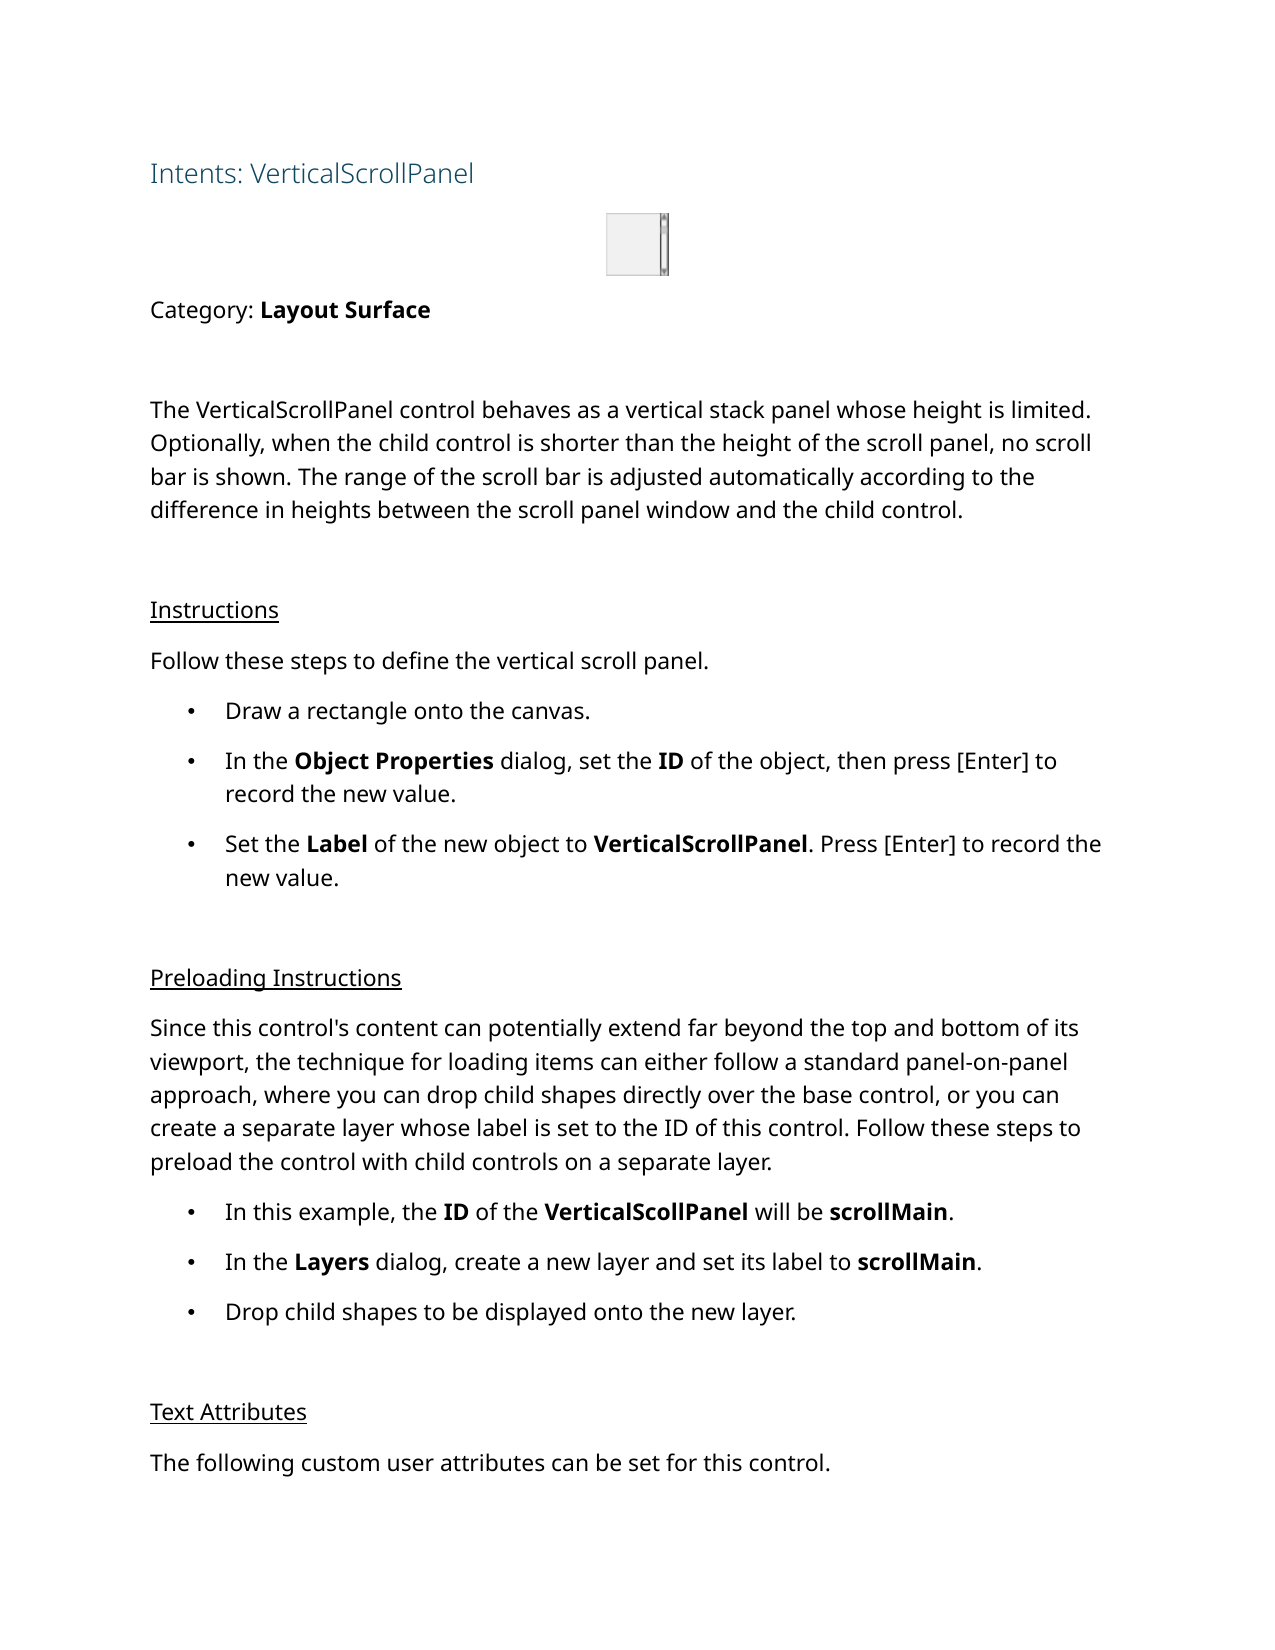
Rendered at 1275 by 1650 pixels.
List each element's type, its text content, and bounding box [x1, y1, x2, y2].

text Category: Layout Surface [150, 294, 1125, 325]
text Since this control's content can potentially extend far beyond the top and bottom of its viewport, the technique for loading items can either follow a standard panel-on-panel approach, where you can drop child shapes directly over the base control, or you can create a separate layer whose label is set to the ID of this control. Follow these steps to preload the control with child controls on a separate layer. [150, 1012, 1125, 1177]
list In this example, the ID of the VerticalScollPanel will be scrollMain. [187, 1196, 1125, 1227]
text Follow these steps to define the vertical scroll panel. [150, 644, 1125, 676]
subtitle Intents: VerticalScrollPanel [150, 154, 1125, 191]
picture [606, 213, 669, 276]
text Instructions [150, 594, 1125, 626]
list Drop child shapes to be displayed onto the new layer. [187, 1296, 1125, 1327]
list Draw a rectangle onto the canvas. [187, 695, 1125, 726]
text The VerticalScrollPanel control behaves as a vertical stack panel whose height is limited. Optionally, when the child control is shorter than the height of the scroll panel, no scroll bar is shown. The range of the scroll bar is adjusted automatically according to the difference in heights between the scroll panel window and the child control. [150, 394, 1125, 526]
list In the Layers dialog, create a new layer and set its label to scrollMain. [187, 1246, 1125, 1277]
text Preloading Instructions [150, 962, 1125, 993]
list Set the Label of the new object to VerticalScrollPanel. Press [Enter] to record the new value. [187, 828, 1125, 893]
text Text Attributes [150, 1396, 1125, 1428]
text The following custom user attributes can be set for this control. [150, 1446, 1125, 1478]
list In the Object Properties dialog, set the ID of the object, then press [Enter] to record the new value. [187, 745, 1125, 809]
